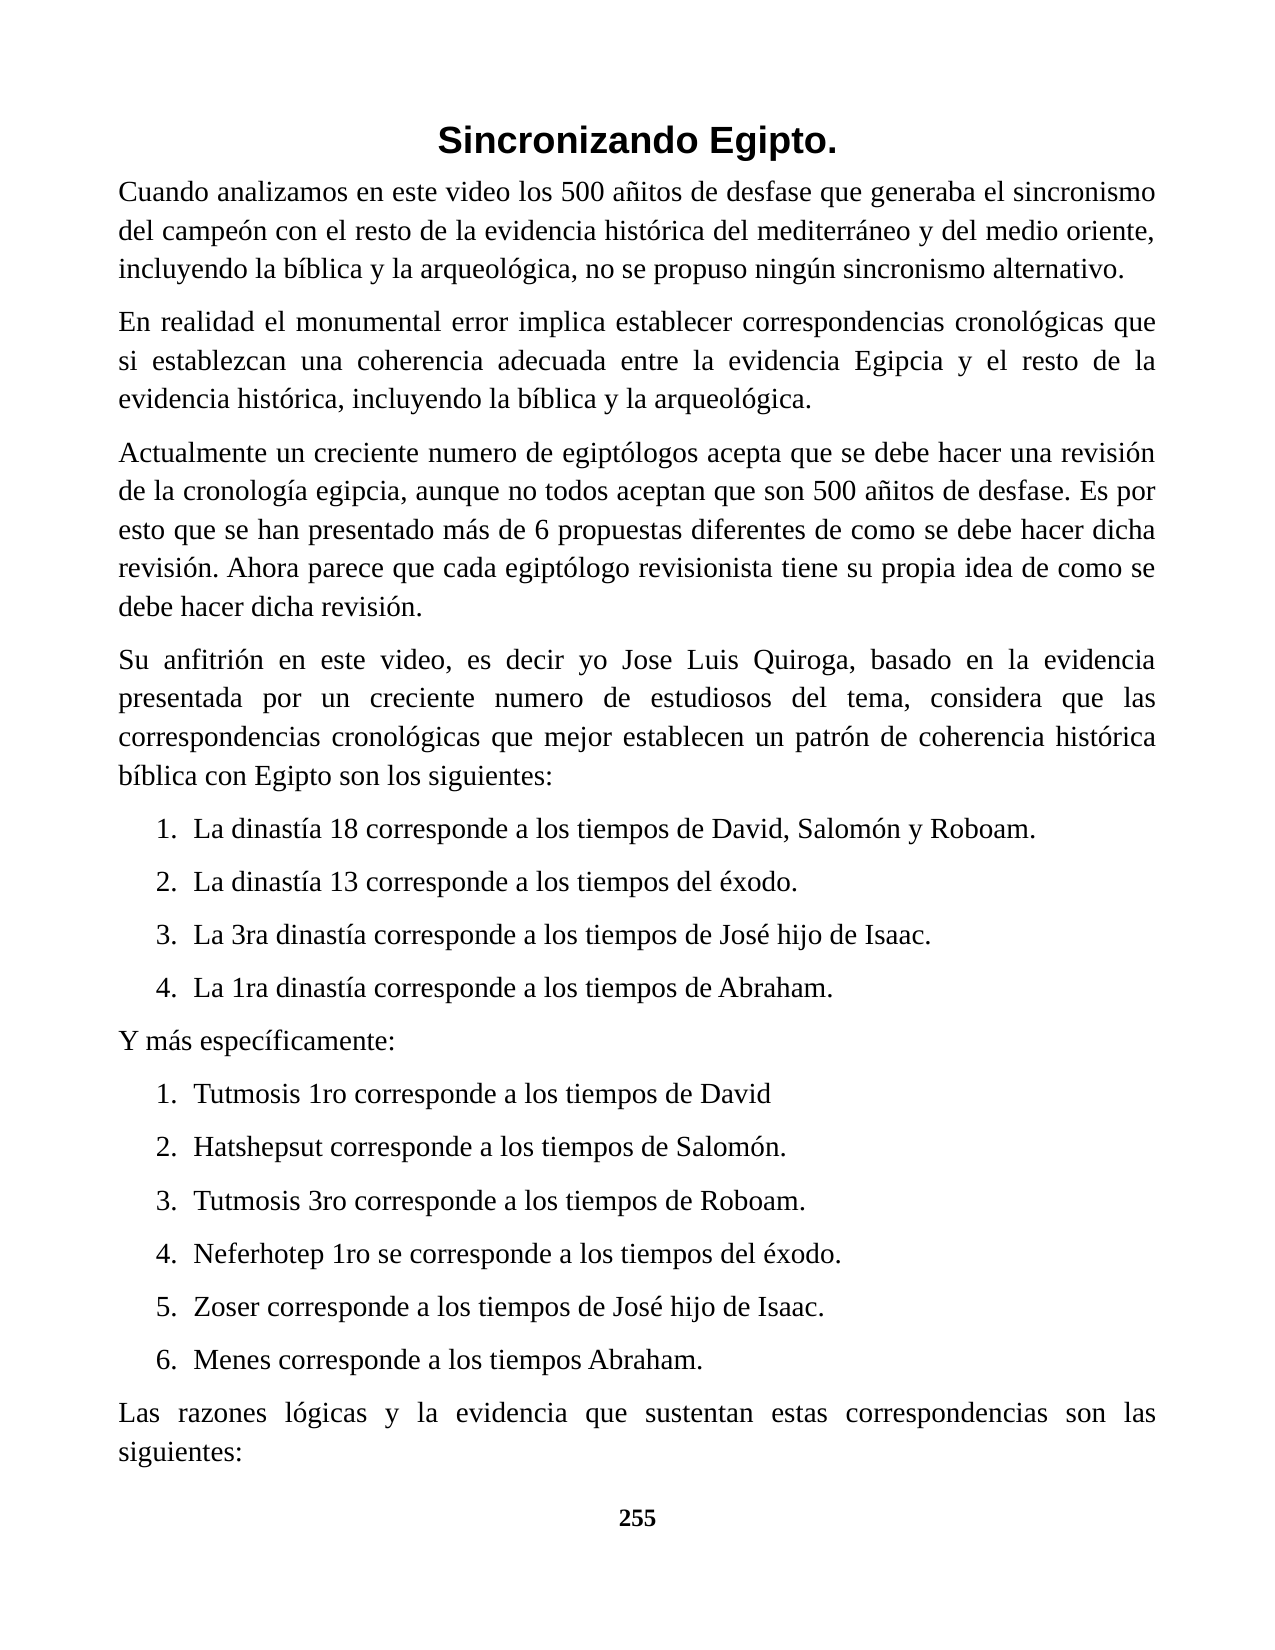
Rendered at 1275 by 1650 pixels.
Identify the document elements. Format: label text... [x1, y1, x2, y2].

text Y más específicamente: [118, 1023, 1157, 1057]
list Neferhotep 1ro se corresponde a los tiempos del éxodo. [156, 1236, 1157, 1269]
text Actualmente un creciente numero de egiptólogos acepta que se debe hacer una revisión de la cronología egipcia, aunque no todos aceptan que son 500 añitos de desfase. Es por esto que se han presentado más de 6 propuestas diferentes de como se debe hacer dicha revisión. Ahora parece que cada egiptólogo revisionista tiene su propia idea de como se debe hacer dicha revisión. [118, 435, 1157, 622]
list Menes corresponde a los tiempos Abraham. [156, 1342, 1157, 1376]
list Zoser corresponde a los tiempos de José hijo de Isaac. [156, 1289, 1157, 1322]
list Tutmosis 1ro corresponde a los tiempos de David [156, 1076, 1157, 1110]
list La 1ra dinastía corresponde a los tiempos de Abraham. [156, 970, 1157, 1004]
text Las razones lógicas y la evidencia que sustentan estas correspondencias son las siguientes: [118, 1395, 1157, 1467]
text En realidad el monumental error implica establecer correspondencias cronológicas que si establezcan una coherencia adecuada entre la evidencia Egipcia y el resto de la evidencia histórica, incluyendo la bíblica y la arqueológica. [118, 304, 1157, 415]
list La 3ra dinastía corresponde a los tiempos de José hijo de Isaac. [156, 917, 1157, 951]
subtitle Sincronizando Egipto. [118, 118, 1157, 162]
list Hatshepsut corresponde a los tiempos de Salomón. [156, 1129, 1157, 1163]
text Su anfitrión en este video, es decir yo Jose Luis Quiroga, basado en la evidencia presentada por un creciente numero de estudiosos del tema, considera que las correspondencias cronológicas que mejor establecen un patrón de coherencia histórica bíblica con Egipto son los siguientes: [118, 642, 1157, 791]
list La dinastía 13 corresponde a los tiempos del éxodo. [156, 864, 1157, 897]
text Cuando analizamos en este video los 500 añitos de desfase que generaba el sincronismo del campeón con el resto de la evidencia histórica del mediterráneo y del medio oriente, incluyendo la bíblica y la arqueológica, no se propuso ningún sincronismo alternativo. [118, 174, 1157, 285]
list La dinastía 18 corresponde a los tiempos de David, Salomón y Roboam. [156, 811, 1157, 844]
list Tutmosis 3ro corresponde a los tiempos de Roboam. [156, 1183, 1157, 1216]
